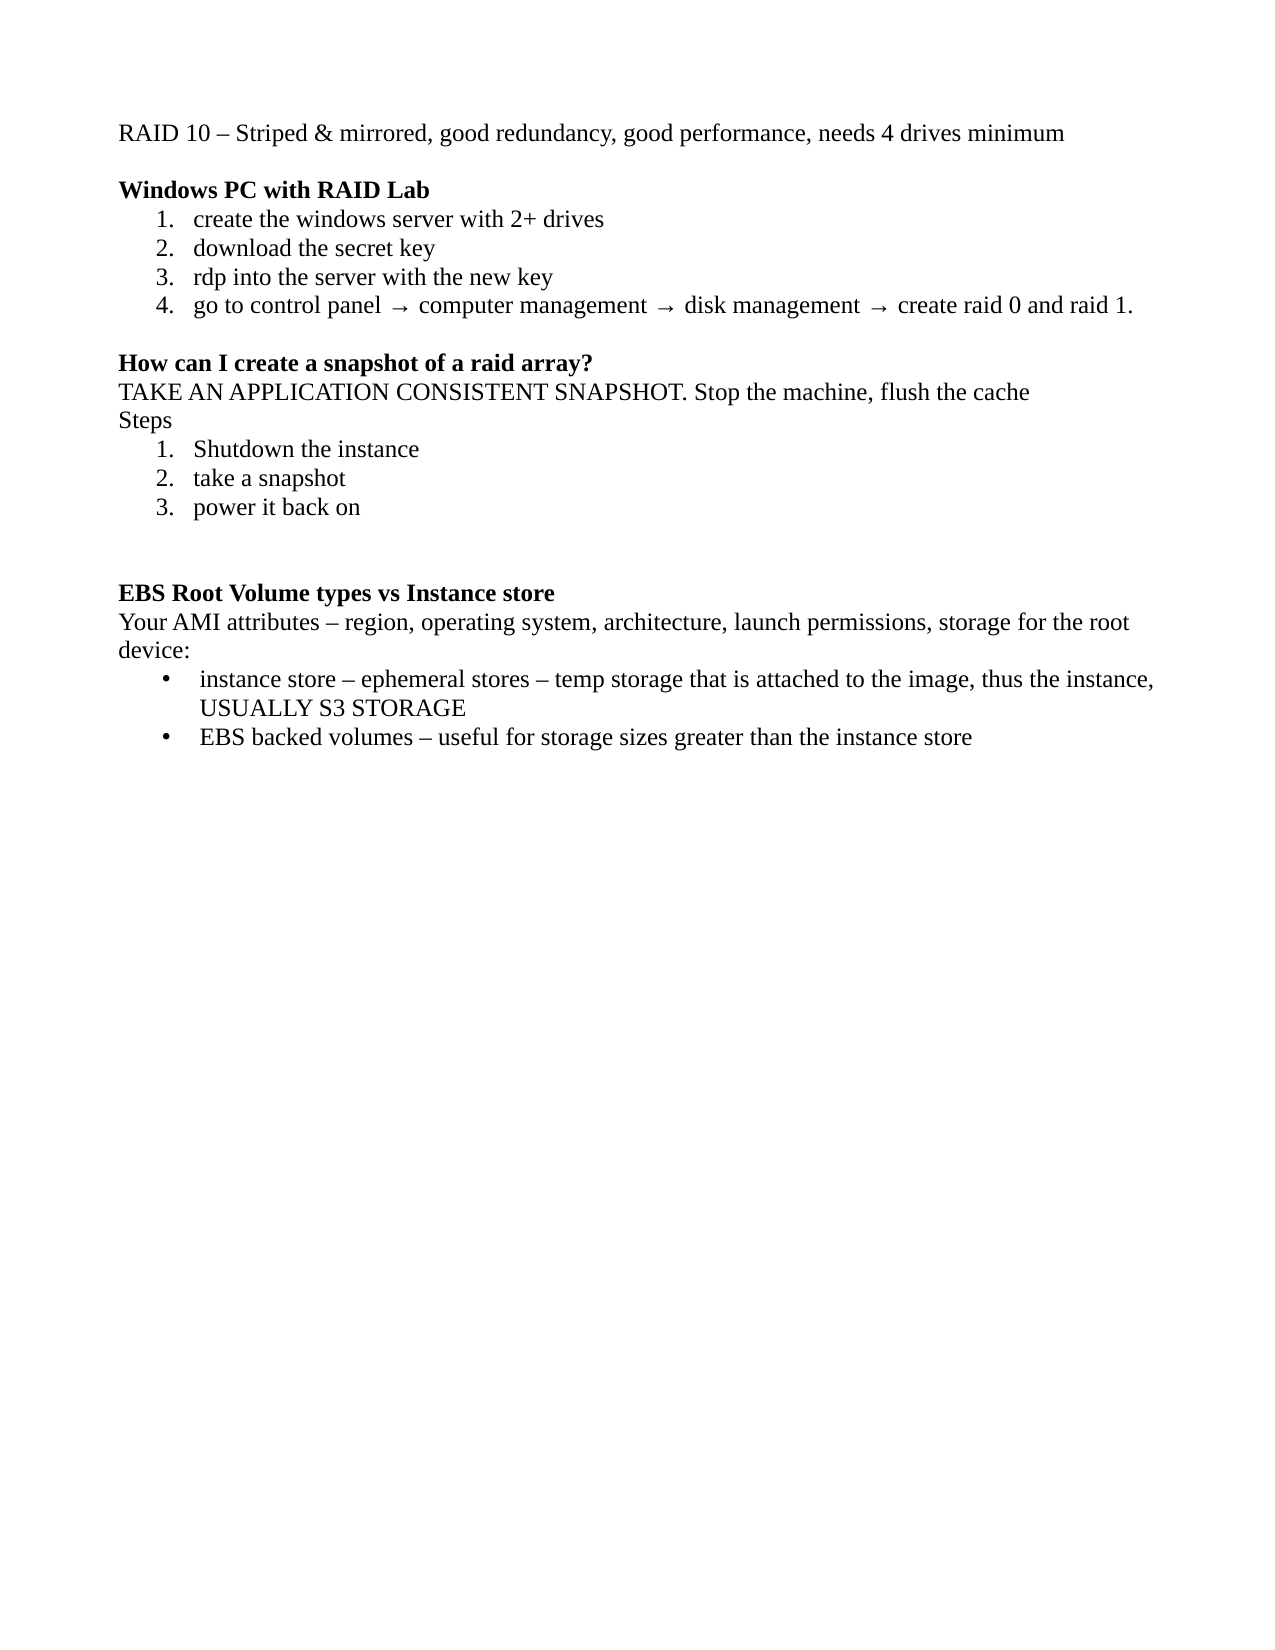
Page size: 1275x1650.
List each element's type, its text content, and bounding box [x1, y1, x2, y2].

list power it back on [156, 492, 1157, 521]
list EBS backed volumes – useful for storage sizes greater than the instance store [162, 722, 1157, 751]
list take a snapshot [156, 463, 1157, 492]
text RAID 10 – Striped & mirrored, good redundancy, good performance, needs 4 drives minimum [118, 118, 1157, 147]
text TAKE AN APPLICATION CONSISTENT SNAPSHOT. Stop the machine, flush the cache [118, 377, 1157, 406]
text Steps [118, 406, 1157, 434]
list Shutdown the instance [156, 434, 1157, 463]
list rdp into the server with the new key [156, 262, 1157, 291]
list instance store – ephemeral stores – temp storage that is attached to the image, thus the instance, USUALLY S3 STORAGE [162, 664, 1157, 722]
list create the windows server with 2+ drives [156, 204, 1157, 233]
text Windows PC with RAID Lab [118, 176, 1157, 204]
text How can I create a snapshot of a raid array? [118, 348, 1157, 377]
list go to control panel → computer management → disk management → create raid 0 and raid 1. [156, 291, 1157, 319]
text Your AMI attributes – region, operating system, architecture, launch permissions, storage for the root device: [118, 607, 1157, 664]
list download the secret key [156, 233, 1157, 262]
text EBS Root Volume types vs Instance store [118, 578, 1157, 607]
